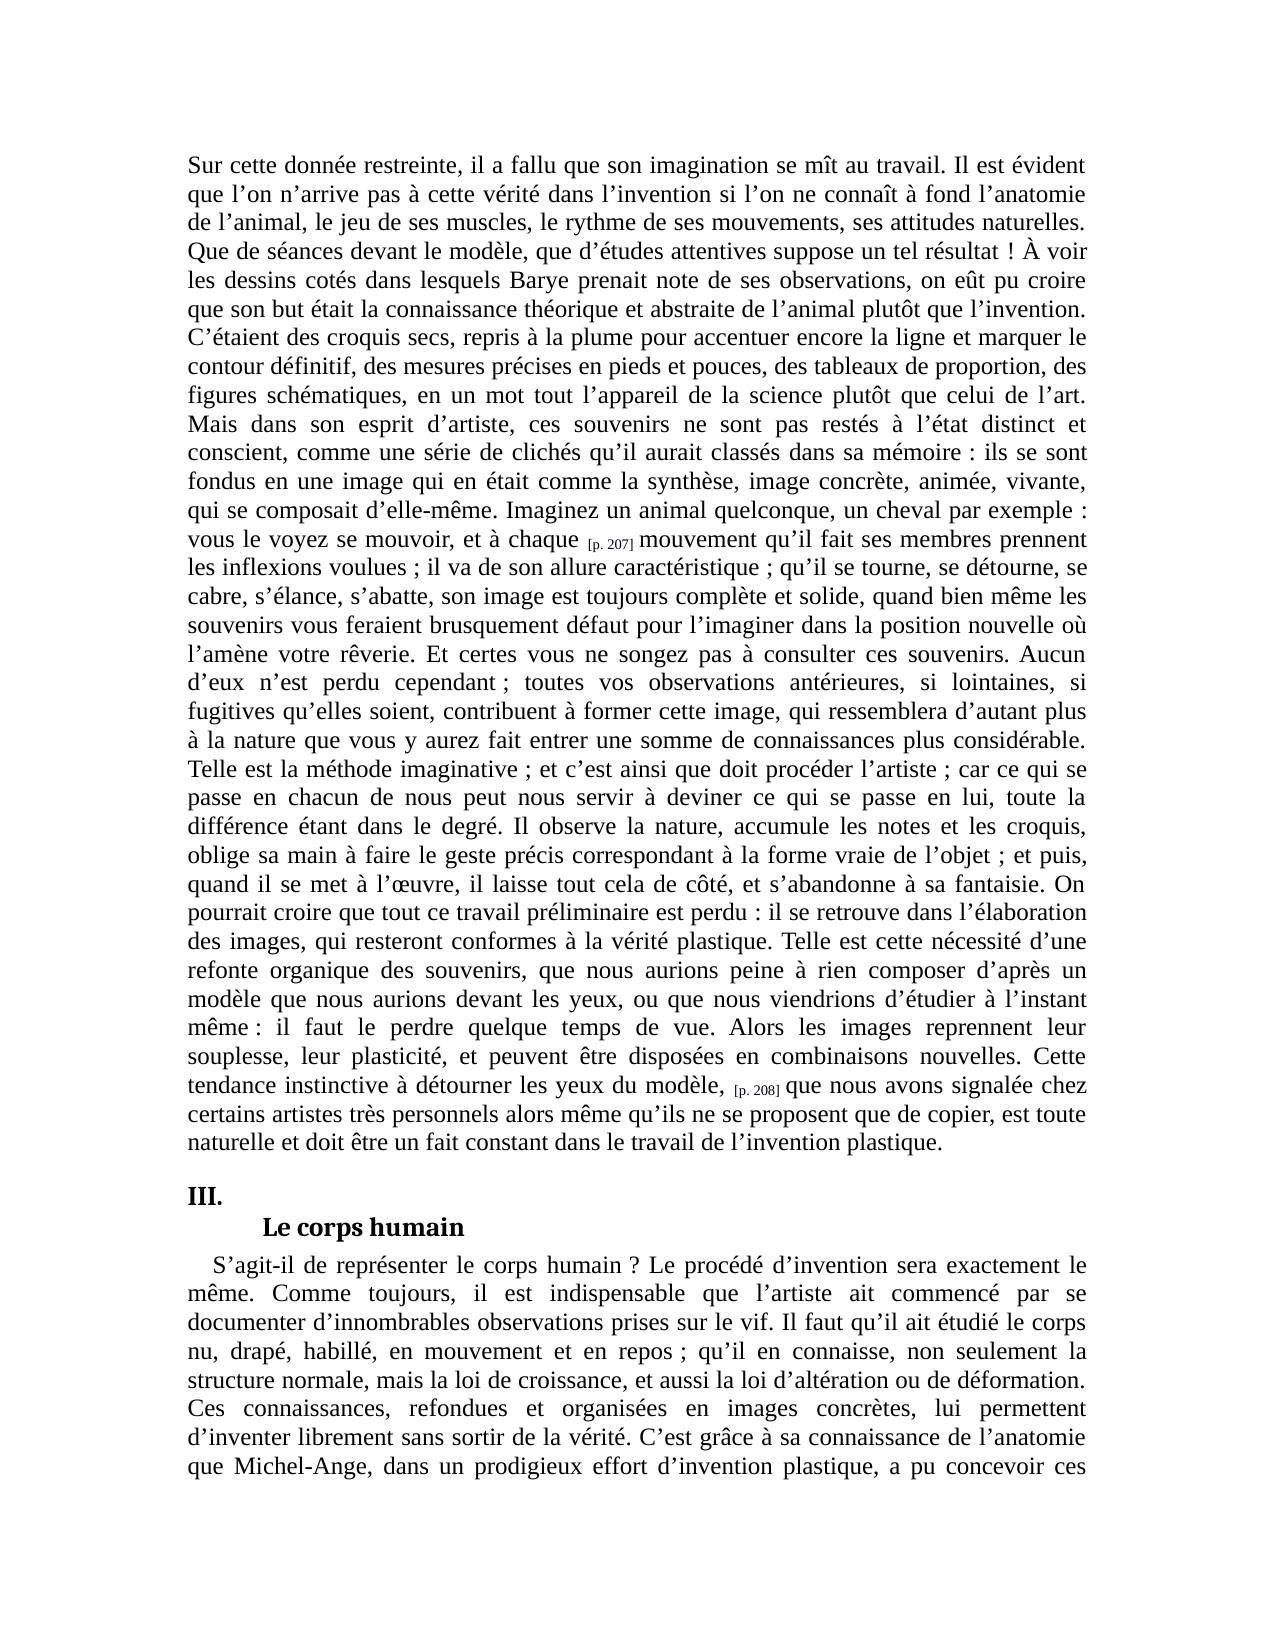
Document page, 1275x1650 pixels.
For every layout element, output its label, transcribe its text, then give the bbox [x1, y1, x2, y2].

text S’agit-il de représenter le corps humain ? Le procédé d’invention sera exactement le même. Comme toujours, il est indispensable que l’artiste ait commencé par se documenter d’innombrables observations prises sur le vif. Il faut qu’il ait étudié le corps nu, drapé, habillé, en mouvement et en repos ; qu’il en connaisse, non seulement la structure normale, mais la loi de croissance, et aussi la loi d’altération ou de déformation. Ces connaissances, refondues et organisées en images concrètes, lui permettent d’inventer librement sans sortir de la vérité. C’est grâce à sa connaissance de l’anatomie que Michel-Ange, dans un prodigieux effort d’invention plastique, a pu concevoir ces [187, 1250, 1087, 1480]
subtitle III. Le corps humain [187, 1181, 1087, 1243]
text Sur cette donnée restreinte, il a fallu que son imagination se mît au travail. Il est évident que l’on n’arrive pas à cette vérité dans l’invention si l’on ne connaît à fond l’anatomie de l’animal, le jeu de ses muscles, le rythme de ses mouvements, ses attitudes naturelles. Que de séances devant le modèle, que d’études attentives suppose un tel résultat ! À voir les dessins cotés dans lesquels Barye prenait note de ses observations, on eût pu croire que son but était la connaissance théorique et abstraite de l’animal plutôt que l’invention. C’étaient des croquis secs, repris à la plume pour accentuer encore la ligne et marquer le contour définitif, des mesures précises en pieds et pouces, des tableaux de proportion, des figures schématiques, en un mot tout l’appareil de la science plutôt que celui de l’art. Mais dans son esprit d’artiste, ces souvenirs ne sont pas restés à l’état distinct et conscient, comme une série de clichés qu’il aurait classés dans sa mémoire : ils se sont fondus en une image qui en était comme la synthèse, image concrète, animée, vivante, qui se composait d’elle-même. Imaginez un animal quelconque, un cheval par exemple : vous le voyez se mouvoir, et à chaque [p. 207] mouvement qu’il fait ses membres prennent les inflexions voulues ; il va de son allure caractéristique ; qu’il se tourne, se détourne, se cabre, s’élance, s’abatte, son image est toujours complète et solide, quand bien même les souvenirs vous feraient brusquement défaut pour l’imaginer dans la position nouvelle où l’amène votre rêverie. Et certes vous ne songez pas à consulter ces souvenirs. Aucun d’eux n’est perdu cependant ; toutes vos observations antérieures, si lointaines, si fugitives qu’elles soient, contribuent à former cette image, qui ressemblera d’autant plus à la nature que vous y aurez fait entrer une somme de connaissances plus considérable. Telle est la méthode imaginative ; et c’est ainsi que doit procéder l’artiste ; car ce qui se passe en chacun de nous peut nous servir à deviner ce qui se passe en lui, toute la différence étant dans le degré. Il observe la nature, accumule les notes et les croquis, oblige sa main à faire le geste précis correspondant à la forme vraie de l’objet ; et puis, quand il se met à l’œuvre, il laisse tout cela de côté, et s’abandonne à sa fantaisie. On pourrait croire que tout ce travail préliminaire est perdu : il se retrouve dans l’élaboration des images, qui resteront conformes à la vérité plastique. Telle est cette nécessité d’une refonte organique des souvenirs, que nous aurions peine à rien composer d’après un modèle que nous aurions devant les yeux, ou que nous viendrions d’étudier à l’instant même : il faut le perdre quelque temps de vue. Alors les images reprennent leur souplesse, leur plasticité, et peuvent être disposées en combinaisons nouvelles. Cette tendance instinctive à détourner les yeux du modèle, [p. 208] que nous avons signalée chez certains artistes très personnels alors même qu’ils ne se proposent que de copier, est toute naturelle et doit être un fait constant dans le travail de l’invention plastique. [187, 150, 1087, 1156]
